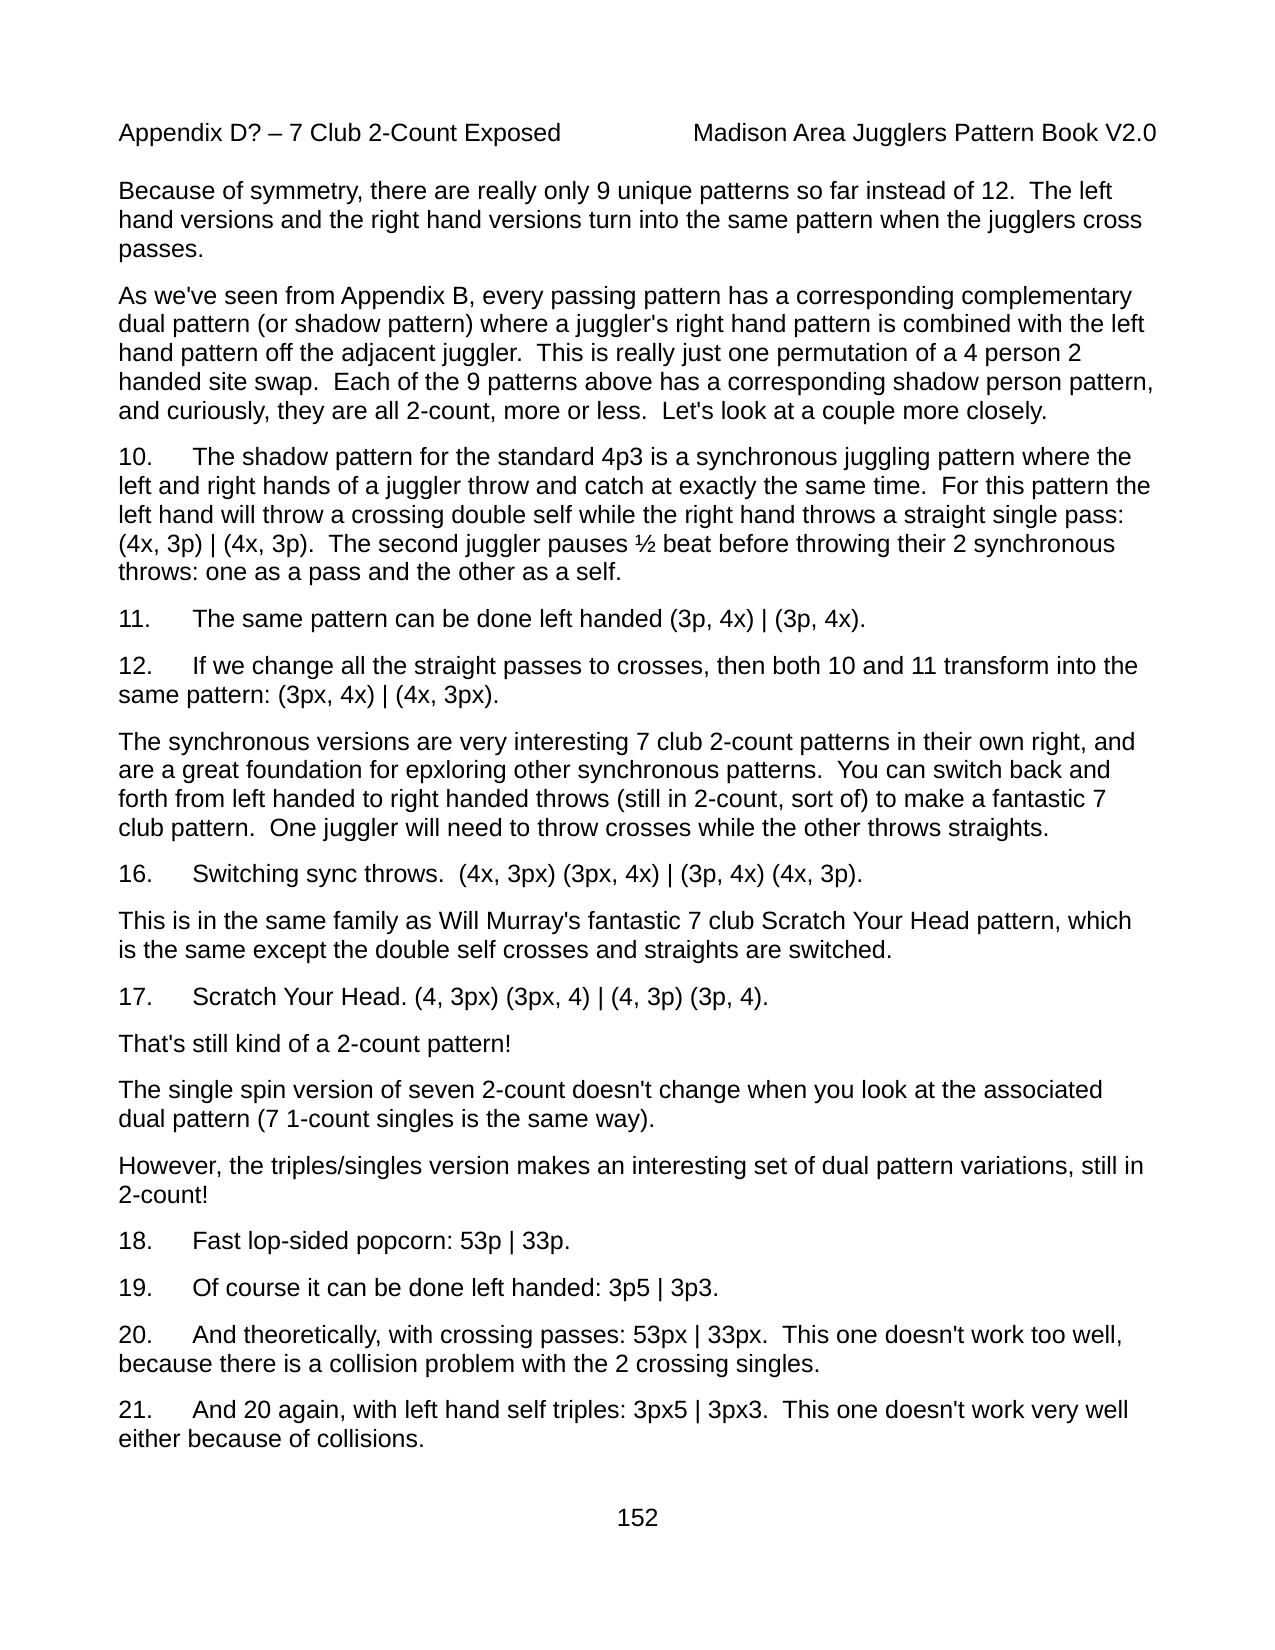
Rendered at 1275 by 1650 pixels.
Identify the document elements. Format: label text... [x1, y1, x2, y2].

list If we change all the straight passes to crosses, then both 10 and 11 transform into the same pattern: (3px, 4x) | (4x, 3px). [118, 651, 1157, 708]
list And theoretically, with crossing passes: 53px | 33px. This one doesn't work too well, because there is a collision problem with the 2 crossing singles. [118, 1320, 1157, 1377]
text Because of symmetry, there are really only 9 unique patterns so far instead of 12. The left hand versions and the right hand versions turn into the same pattern when the jugglers cross passes. [118, 176, 1157, 263]
list The shadow pattern for the standard 4p3 is a synchronous juggling pattern where the left and right hands of a juggler throw and catch at exactly the same time. For this pattern the left hand will throw a crossing double self while the right hand throws a straight single pass: (4x, 3p) | (4x, 3p). The second juggler pauses ½ beat before throwing their 2 synchronous throws: one as a pass and the other as a self. [118, 442, 1157, 586]
text As we've seen from Appendix B, every passing pattern has a corresponding complementary dual pattern (or shadow pattern) where a juggler's right hand pattern is combined with the left hand pattern off the adjacent juggler. This is really just one permutation of a 4 person 2 handed site swap. Each of the 9 patterns above has a corresponding shadow person pattern, and curiously, they are all 2-count, more or less. Let's look at a couple more closely. [118, 281, 1157, 424]
list Switching sync throws. (4x, 3px) (3px, 4x) | (3p, 4x) (4x, 3p). [118, 859, 1157, 888]
list And 20 again, with left hand self triples: 3px5 | 3px3. This one doesn't work very well either because of collisions. [118, 1395, 1157, 1453]
list Fast lop-sided popcorn: 53p | 33p. [118, 1226, 1157, 1255]
list Of course it can be done left handed: 3p5 | 3p3. [118, 1273, 1157, 1302]
list The same pattern can be done left handed (3p, 4x) | (3p, 4x). [118, 604, 1157, 633]
text However, the triples/singles version makes an interesting set of dual pattern variations, still in 2-count! [118, 1151, 1157, 1208]
text The synchronous versions are very interesting 7 club 2-count patterns in their own right, and are a great foundation for epxloring other synchronous patterns. You can switch back and forth from left handed to right handed throws (still in 2-count, sort of) to make a fantastic 7 club pattern. One juggler will need to throw crosses while the other throws straights. [118, 726, 1157, 841]
text This is in the same family as Will Murray's fantastic 7 club Scratch Your Head pattern, which is the same except the double self crosses and straights are switched. [118, 906, 1157, 964]
text The single spin version of seven 2-count doesn't change when you look at the associated dual pattern (7 1-count singles is the same way). [118, 1075, 1157, 1133]
list Scratch Your Head. (4, 3px) (3px, 4) | (4, 3p) (3p, 4). [118, 982, 1157, 1011]
text That's still kind of a 2-count pattern! [118, 1028, 1157, 1057]
